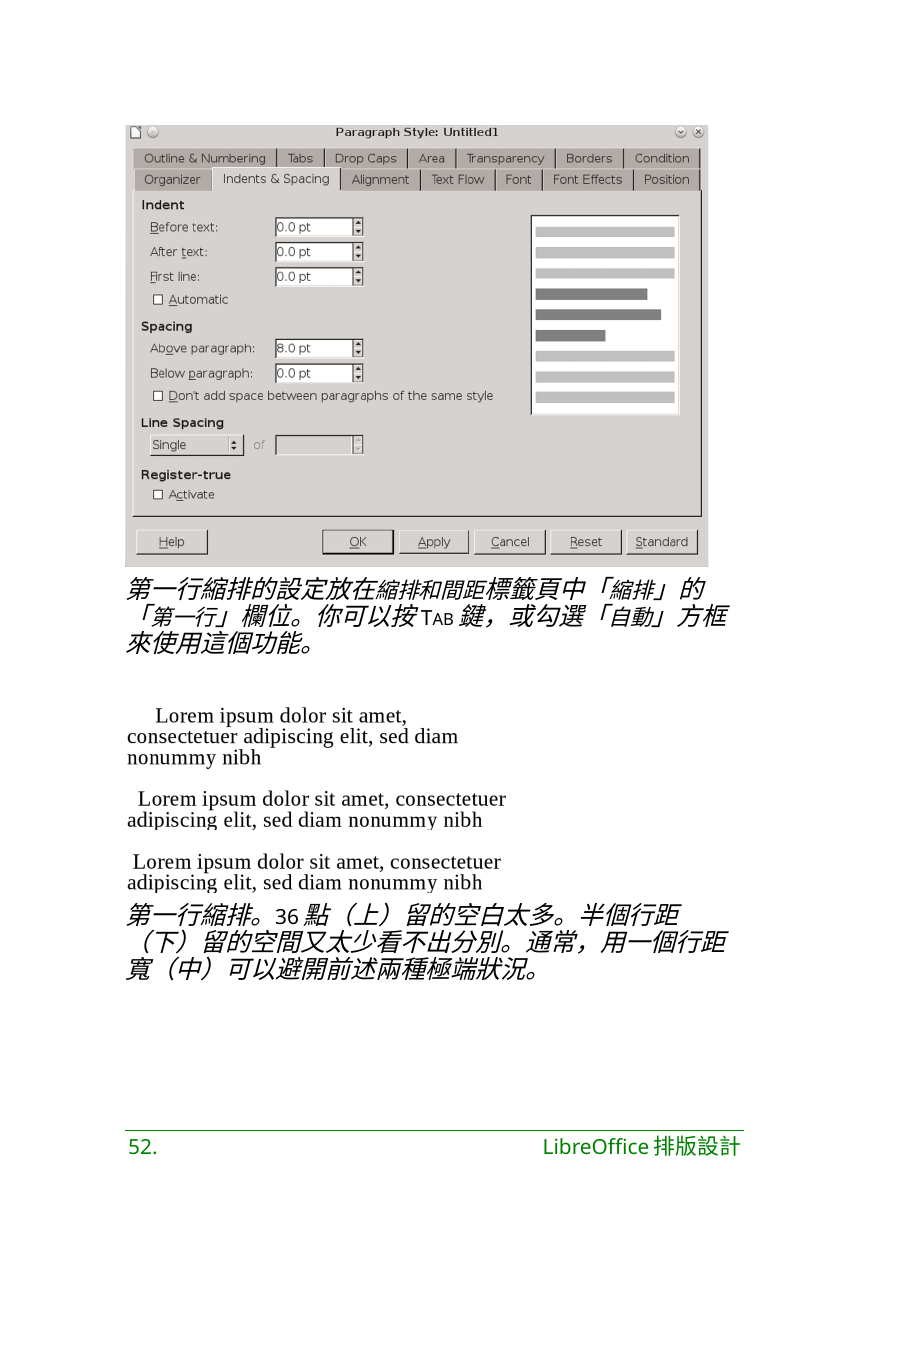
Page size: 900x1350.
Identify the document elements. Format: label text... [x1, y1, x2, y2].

picture [125, 125, 709, 567]
table_header [125, 125, 744, 569]
table_cell 第一行縮排的設定放在縮排和間距標籤頁中「縮排」的「第一行」欄位。你可以按Tab鍵，或勾選「自動」方框來使用這個功能。 [125, 569, 744, 658]
table_header [125, 705, 744, 895]
picture [125, 705, 509, 893]
table_cell 第一行縮排。36點（上）留的空白太多。半個行距（下）留的空間又太少看不出分別。通常，用一個行距寬（中）可以避開前述兩種極端狀況。 [125, 895, 744, 984]
